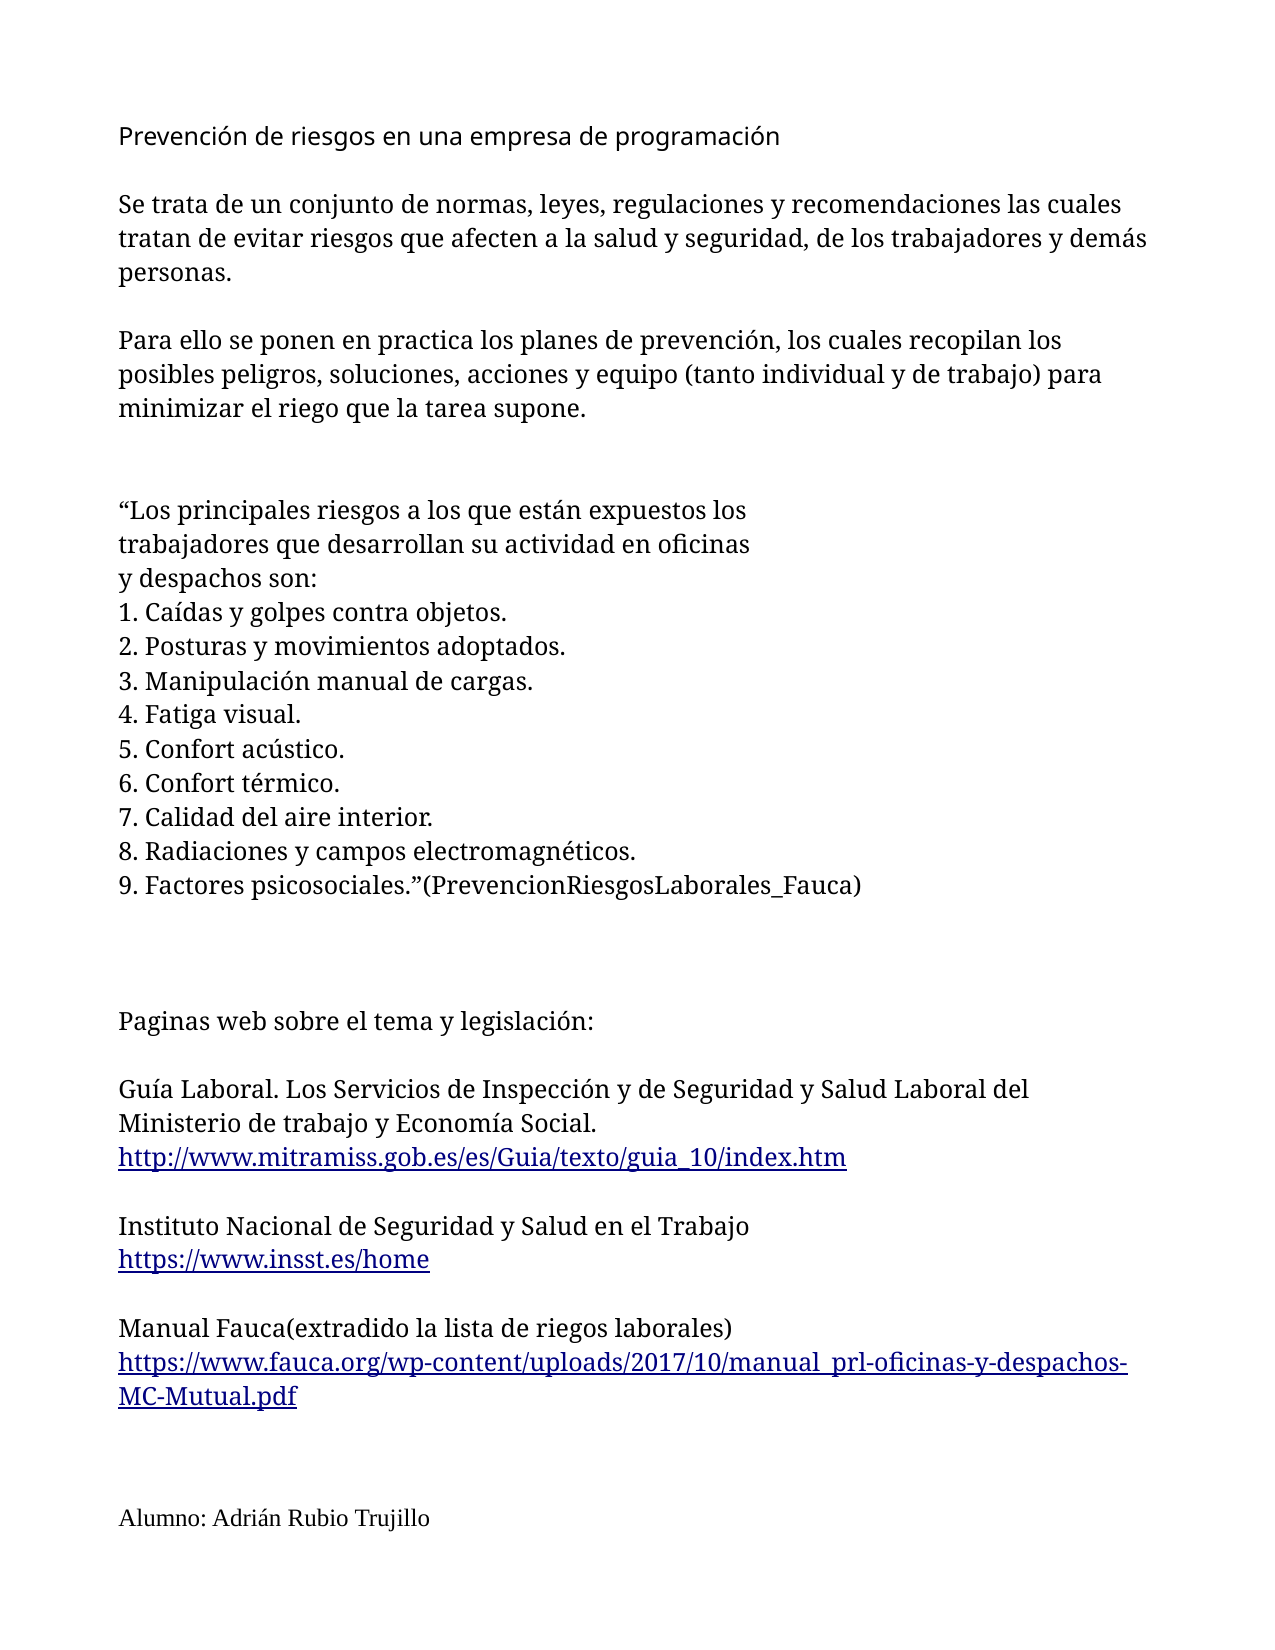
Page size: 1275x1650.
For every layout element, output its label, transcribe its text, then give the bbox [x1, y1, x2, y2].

text 3. Manipulación manual de cargas. [118, 663, 1157, 697]
text Prevención de riesgos en una empresa de programación [118, 118, 1157, 152]
text https://www.fauca.org/wp-content/uploads/2017/10/manual_prl-oficinas-y-despachos-MC-Mutual.pdf [118, 1344, 1157, 1412]
text Guía Laboral. Los Servicios de Inspección y de Seguridad y Salud Laboral del Ministerio de trabajo y Economía Social. [118, 1072, 1157, 1140]
text 1. Caídas y golpes contra objetos. [118, 595, 1157, 629]
text Para ello se ponen en practica los planes de prevención, los cuales recopilan los posibles peligros, soluciones, acciones y equipo (tanto individual y de trabajo) para minimizar el riego que la tarea supone. [118, 322, 1157, 425]
text 7. Calidad del aire interior. [118, 799, 1157, 833]
text y despachos son: [118, 561, 1157, 595]
text https://www.insst.es/home [118, 1242, 1157, 1276]
text Paginas web sobre el tema y legislación: [118, 1004, 1157, 1038]
text 2. Posturas y movimientos adoptados. [118, 629, 1157, 663]
text 6. Confort térmico. [118, 765, 1157, 799]
text Manual Fauca(extradido la lista de riegos laborales) [118, 1310, 1157, 1344]
text http://www.mitramiss.gob.es/es/Guia/texto/guia_10/index.htm [118, 1140, 1157, 1174]
text 4. Fatiga visual. [118, 697, 1157, 731]
text 5. Confort acústico. [118, 731, 1157, 765]
text “Los principales riesgos a los que están expuestos los [118, 493, 1157, 527]
text trabajadores que desarrollan su actividad en oficinas [118, 527, 1157, 561]
text Se trata de un conjunto de normas, leyes, regulaciones y recomendaciones las cuales tratan de evitar riesgos que afecten a la salud y seguridad, de los trabajadores y demás personas. [118, 186, 1157, 288]
text 9. Factores psicosociales.”(PrevencionRiesgosLaborales_Fauca) [118, 867, 1157, 902]
text 8. Radiaciones y campos electromagnéticos. [118, 833, 1157, 867]
text Instituto Nacional de Seguridad y Salud en el Trabajo [118, 1208, 1157, 1242]
